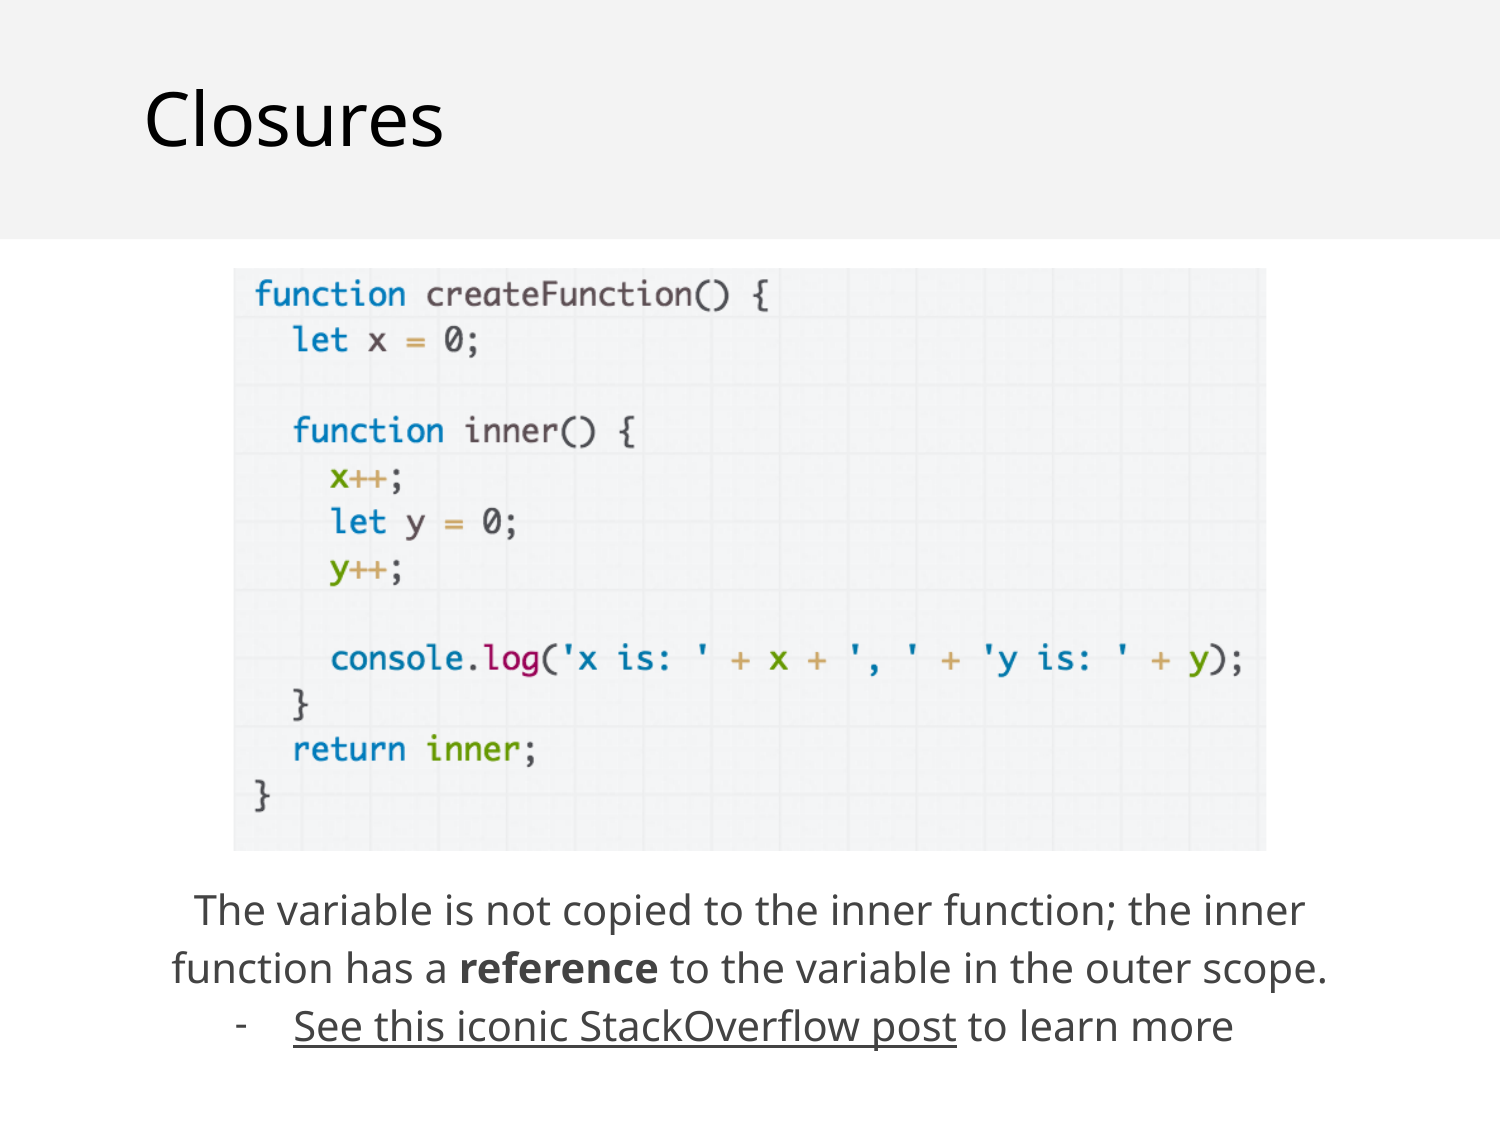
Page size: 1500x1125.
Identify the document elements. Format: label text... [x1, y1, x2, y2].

title Closures [128, 56, 1372, 183]
picture [233, 268, 1267, 851]
list The variable is not copied to the inner function; the inner function has a reference to the variable in the outer scope. See this iconic StackOverflow post to learn more [128, 861, 1372, 1033]
